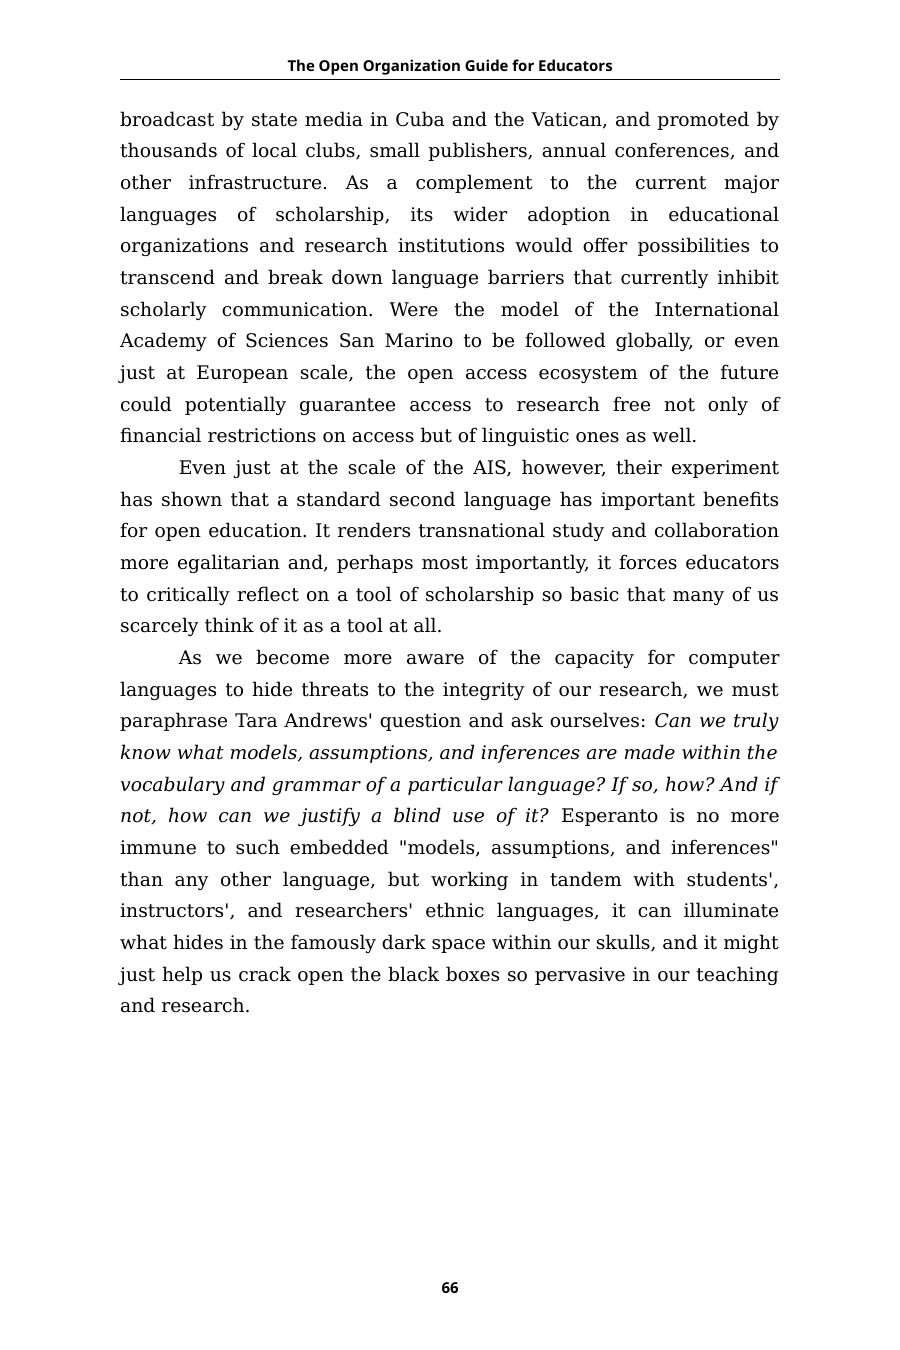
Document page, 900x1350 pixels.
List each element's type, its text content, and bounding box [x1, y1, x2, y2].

text broadcast by state media in Cuba and the Vatican, and promoted by thousands of local clubs, small publishers, annual conferences, and other infrastructure. As a complement to the current major languages of scholarship, its wider adoption in educational organizations and research institutions would offer possibilities to transcend and break down language barriers that currently inhibit scholarly communication. Were the model of the International Academy of Sciences San Marino to be followed globally, or even just at European scale, the open access ecosystem of the future could potentially guarantee access to research free not only of financial restrictions on access but of linguistic ones as well. [120, 109, 780, 447]
text As we become more aware of the capacity for computer languages to hide threats to the integrity of our research, we must paraphrase Tara Andrews' question and ask ourselves: Can we truly know what models, assumptions, and inferences are made within the vocabulary and grammar of a particular language? If so, how? And if not, how can we justify a blind use of it? Esperanto is no more immune to such embedded "models, assumptions, and inferences" than any other language, but working in tandem with students', instructors', and researchers' ethnic languages, it can illuminate what hides in the famously dark space within our skulls, and it might just help us crack open the black boxes so pervasive in our teaching and research. [120, 647, 780, 1017]
text Even just at the scale of the AIS, however, their experiment has shown that a standard second language has important benefits for open education. It renders transnational study and collaboration more egalitarian and, perhaps most importantly, it forces educators to critically reflect on a tool of scholarship so basic that many of us scarcely think of it as a tool at all. [120, 457, 780, 637]
